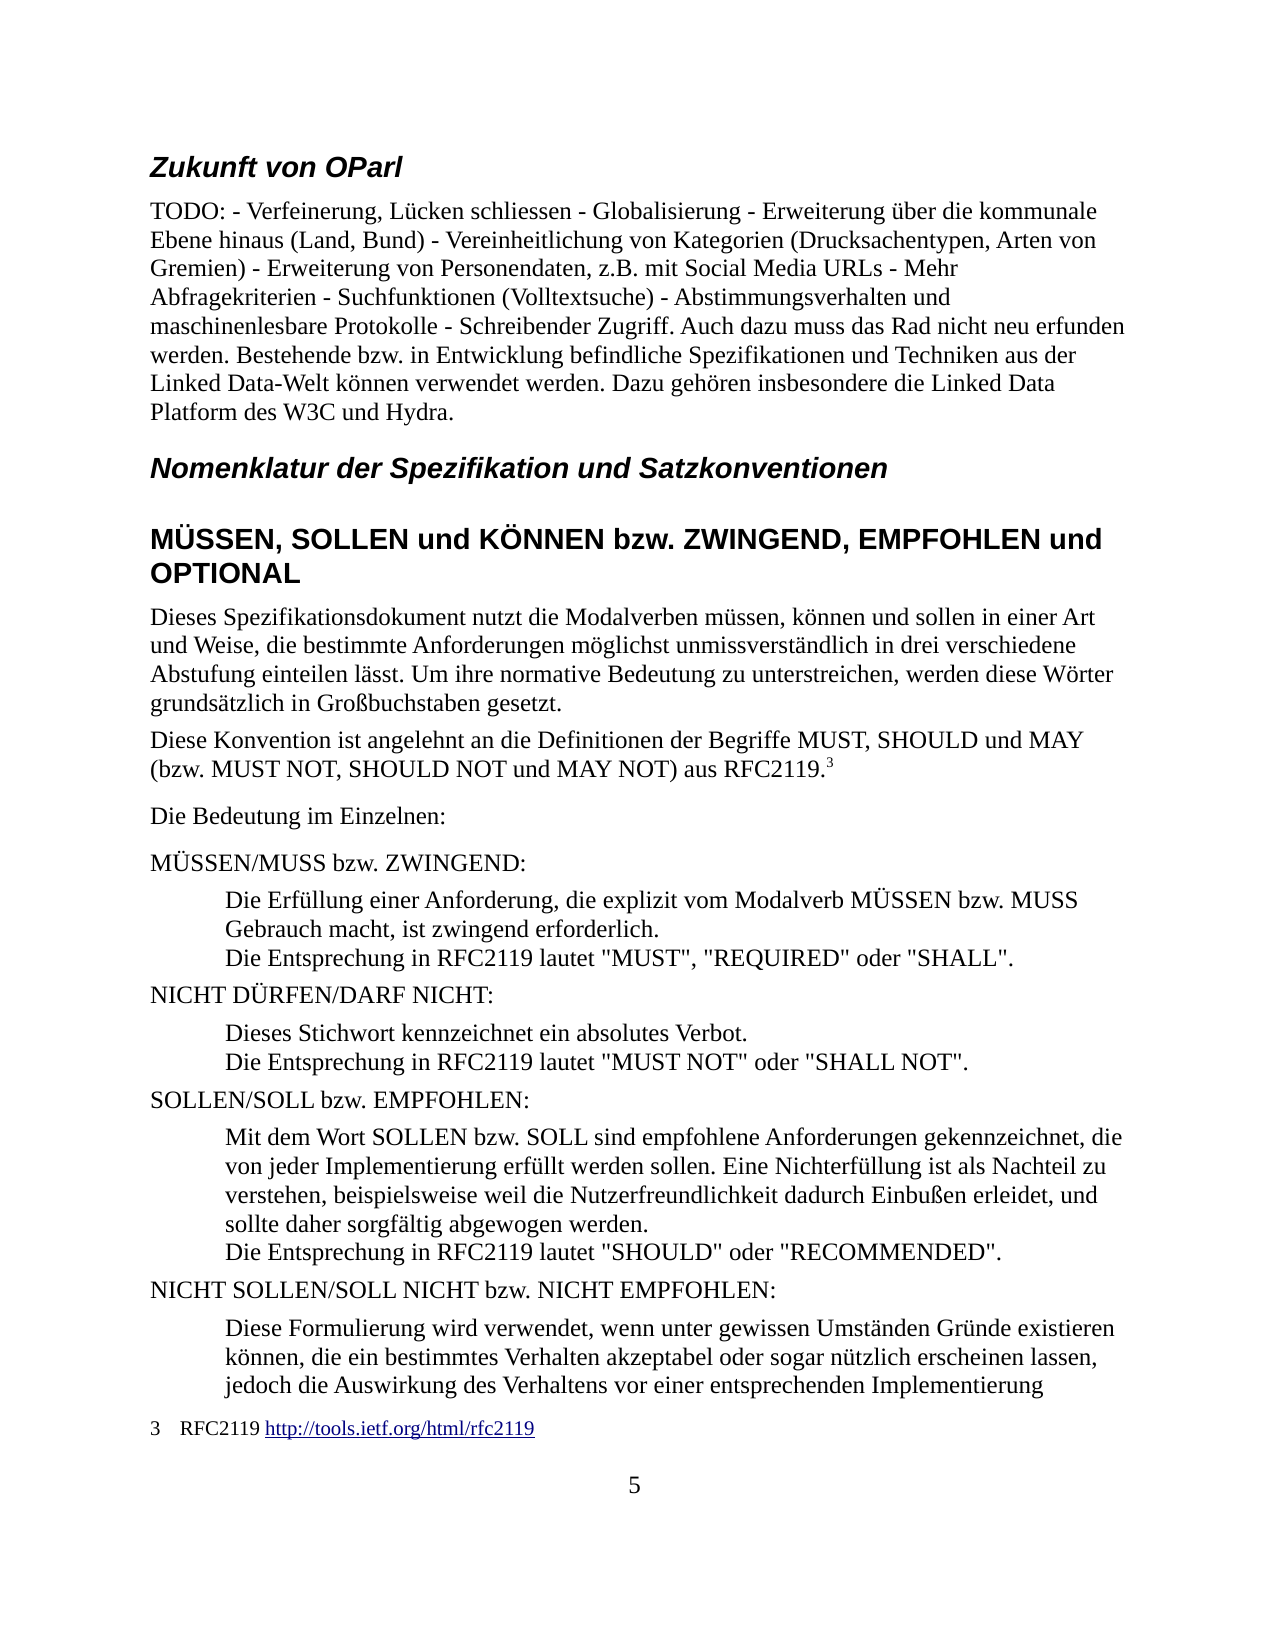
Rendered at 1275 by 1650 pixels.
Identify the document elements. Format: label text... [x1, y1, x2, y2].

text Mit dem Wort SOLLEN bzw. SOLL sind empfohlene Anforderungen gekennzeichnet, die von jeder Implementierung erfüllt werden sollen. Eine Nichterfüllung ist als Nachteil zu verstehen, beispielsweise weil die Nutzerfreundlichkeit dadurch Einbußen erleidet, und sollte daher sorgfältig abgewogen werden. [225, 1122, 1125, 1237]
subtitle MÜSSEN, SOLLEN und KÖNNEN bzw. ZWINGEND, EMPFOHLEN und OPTIONAL [150, 522, 1125, 589]
text Diese Konvention ist angelehnt an die Definitionen der Begriffe MUST, SHOULD und MAY (bzw. MUST NOT, SHOULD NOT und MAY NOT) aus RFC2119. [150, 726, 1125, 783]
text Dieses Stichwort kennzeichnet ein absolutes Verbot. [225, 1018, 1125, 1047]
text Die Entsprechung in RFC2119 lautet "MUST", "REQUIRED" oder "SHALL". [225, 943, 1125, 972]
subtitle Zukunft von OParl [150, 150, 1125, 183]
text Die Bedeutung im Einzelnen: [150, 801, 1125, 830]
text RFC2119 http://tools.ietf.org/html/rfc2119 [150, 1416, 1125, 1440]
text Die Entsprechung in RFC2119 lautet "MUST NOT" oder "SHALL NOT". [225, 1047, 1125, 1076]
text MÜSSEN/MUSS bzw. ZWINGEND: [150, 848, 1125, 876]
subtitle Nomenklatur der Spezifikation und Satzkonventionen [150, 451, 1125, 484]
text Die Entsprechung in RFC2119 lautet "SHOULD" oder "RECOMMENDED". [225, 1237, 1125, 1266]
text Diese Formulierung wird verwendet, wenn unter gewissen Umständen Gründe existieren können, die ein bestimmtes Verhalten akzeptabel oder sogar nützlich erscheinen lassen, jedoch die Auswirkung des Verhaltens vor einer entsprechenden Implementierung [225, 1313, 1125, 1399]
text NICHT SOLLEN/SOLL NICHT bzw. NICHT EMPFOHLEN: [150, 1275, 1125, 1304]
text Dieses Spezifikationsdokument nutzt die Modalverben müssen, können und sollen in einer Art und Weise, die bestimmte Anforderungen möglichst unmissverständlich in drei verschiedene Abstufung einteilen lässt. Um ihre normative Bedeutung zu unterstreichen, werden diese Wörter grundsätzlich in Großbuchstaben gesetzt. [150, 602, 1125, 717]
text TODO: - Verfeinerung, Lücken schliessen - Globalisierung - Erweiterung über die kommunale Ebene hinaus (Land, Bund) - Vereinheitlichung von Kategorien (Drucksachentypen, Arten von Gremien) - Erweiterung von Personendaten, z.B. mit Social Media URLs - Mehr Abfragekriterien - Suchfunktionen (Volltextsuche) - Abstimmungsverhalten und maschinenlesbare Protokolle - Schreibender Zugriff. Auch dazu muss das Rad nicht neu erfunden werden. Bestehende bzw. in Entwicklung befindliche Spezifikationen und Techniken aus der Linked Data-Welt können verwendet werden. Dazu gehören insbesondere die Linked Data Platform des W3C und Hydra. [150, 196, 1125, 426]
text Die Erfüllung einer Anforderung, die explizit vom Modalverb MÜSSEN bzw. MUSS Gebrauch macht, ist zwingend erforderlich. [225, 885, 1125, 943]
text SOLLEN/SOLL bzw. EMPFOHLEN: [150, 1085, 1125, 1113]
text NICHT DÜRFEN/DARF NICHT: [150, 981, 1125, 1009]
